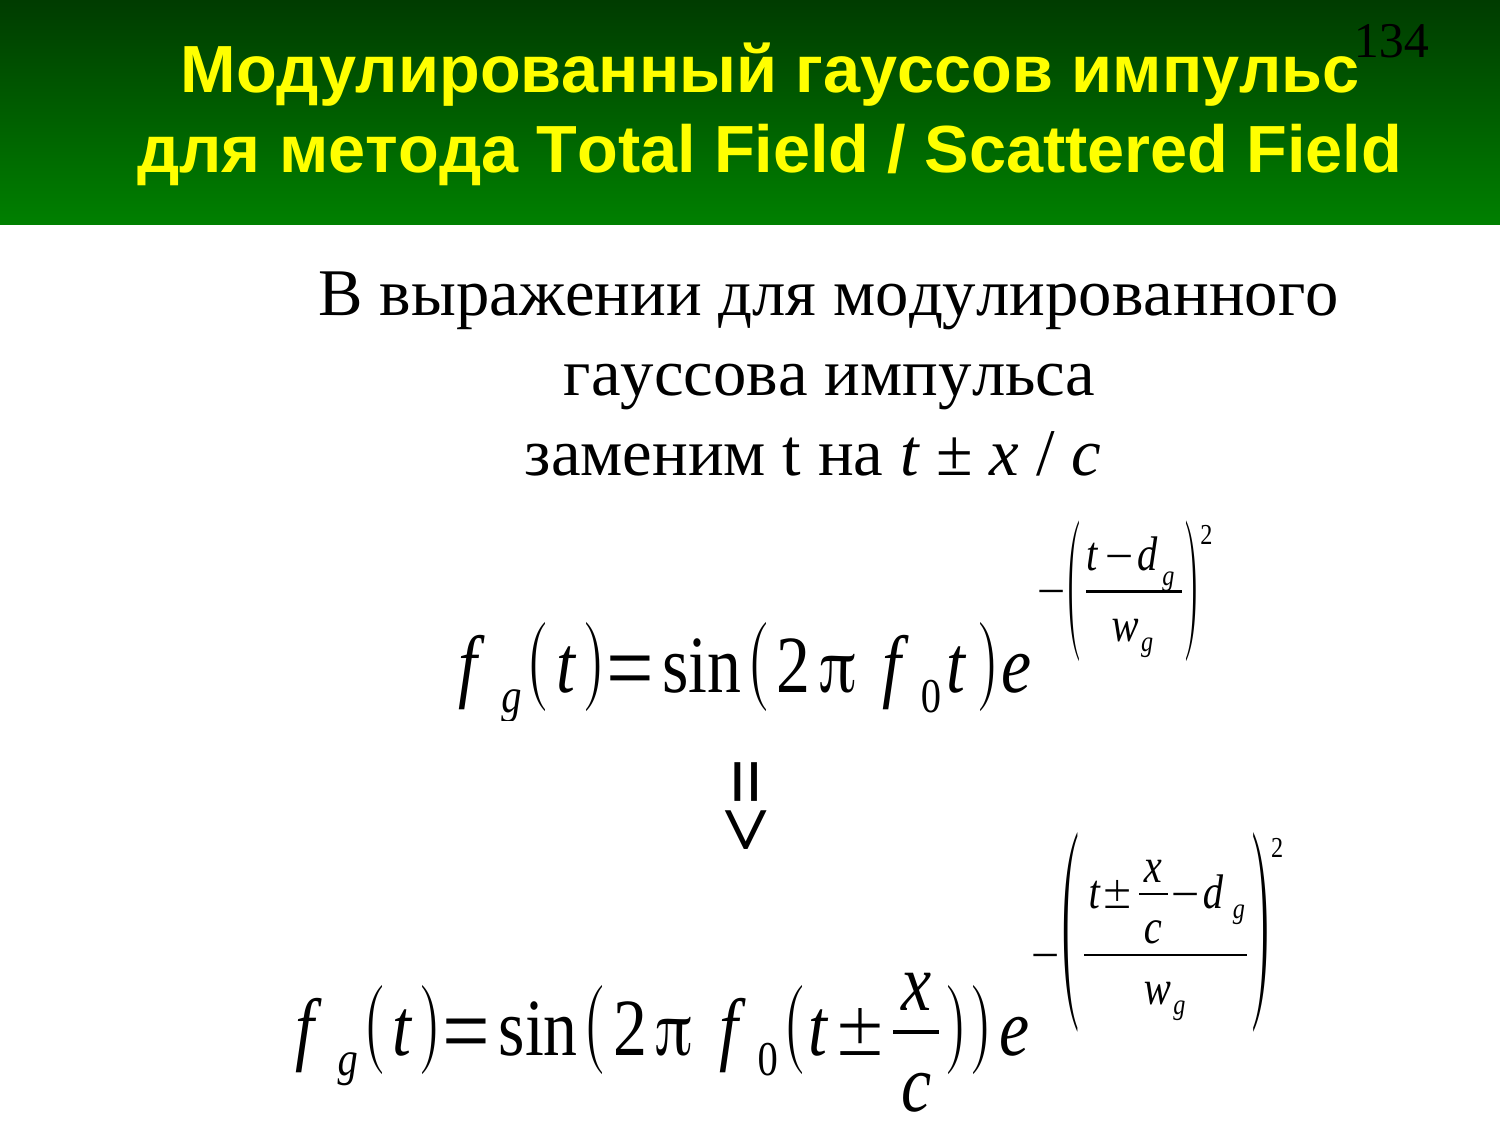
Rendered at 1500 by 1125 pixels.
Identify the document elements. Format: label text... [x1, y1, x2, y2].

title Модулированный гауссов импульс для метода Total Field / Scattered Field [100, 7, 1441, 204]
text_box => [690, 744, 810, 898]
chart [429, 519, 1229, 721]
chart [265, 826, 1300, 1125]
text_box В выражении для модулированного гауссова импульса заменим t на t ± x / c [304, 241, 1347, 497]
